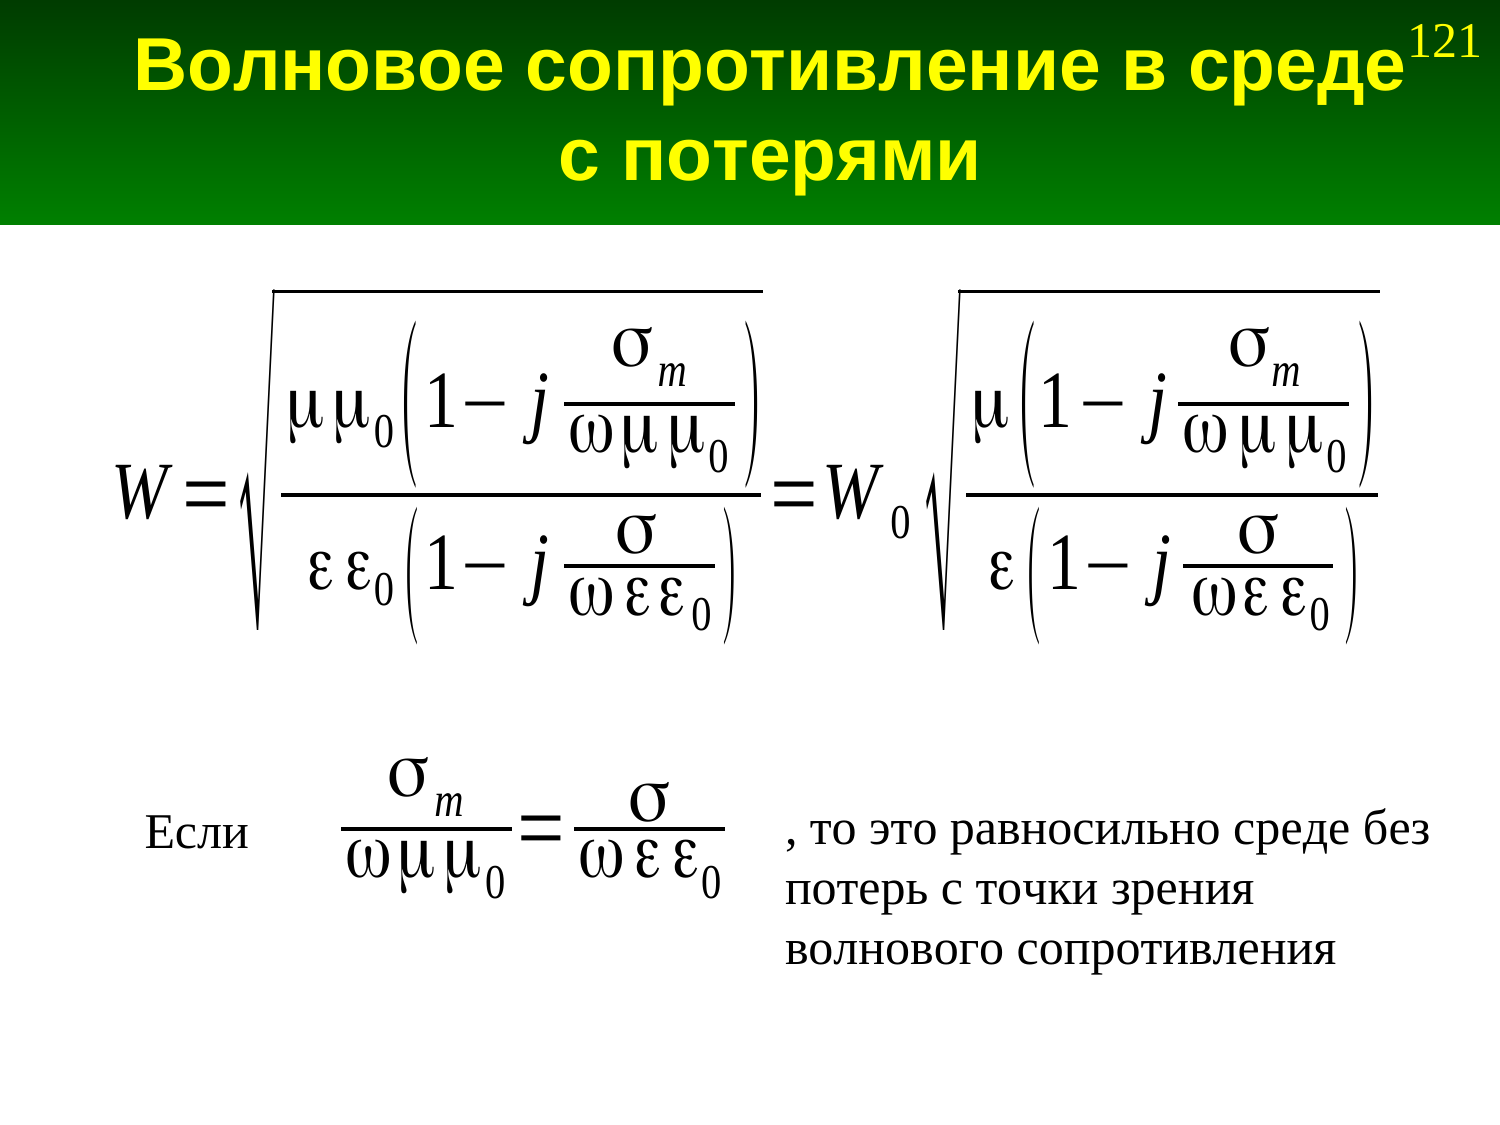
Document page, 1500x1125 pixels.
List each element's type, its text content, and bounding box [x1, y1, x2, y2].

chart [320, 750, 745, 910]
text_box , то это равносильно среде без потерь с точки зрения волнового сопротивления [770, 787, 1477, 983]
text_box Если [129, 791, 319, 927]
title Волновое сопротивление в среде с потерями [100, 7, 1441, 204]
chart [94, 284, 1399, 650]
